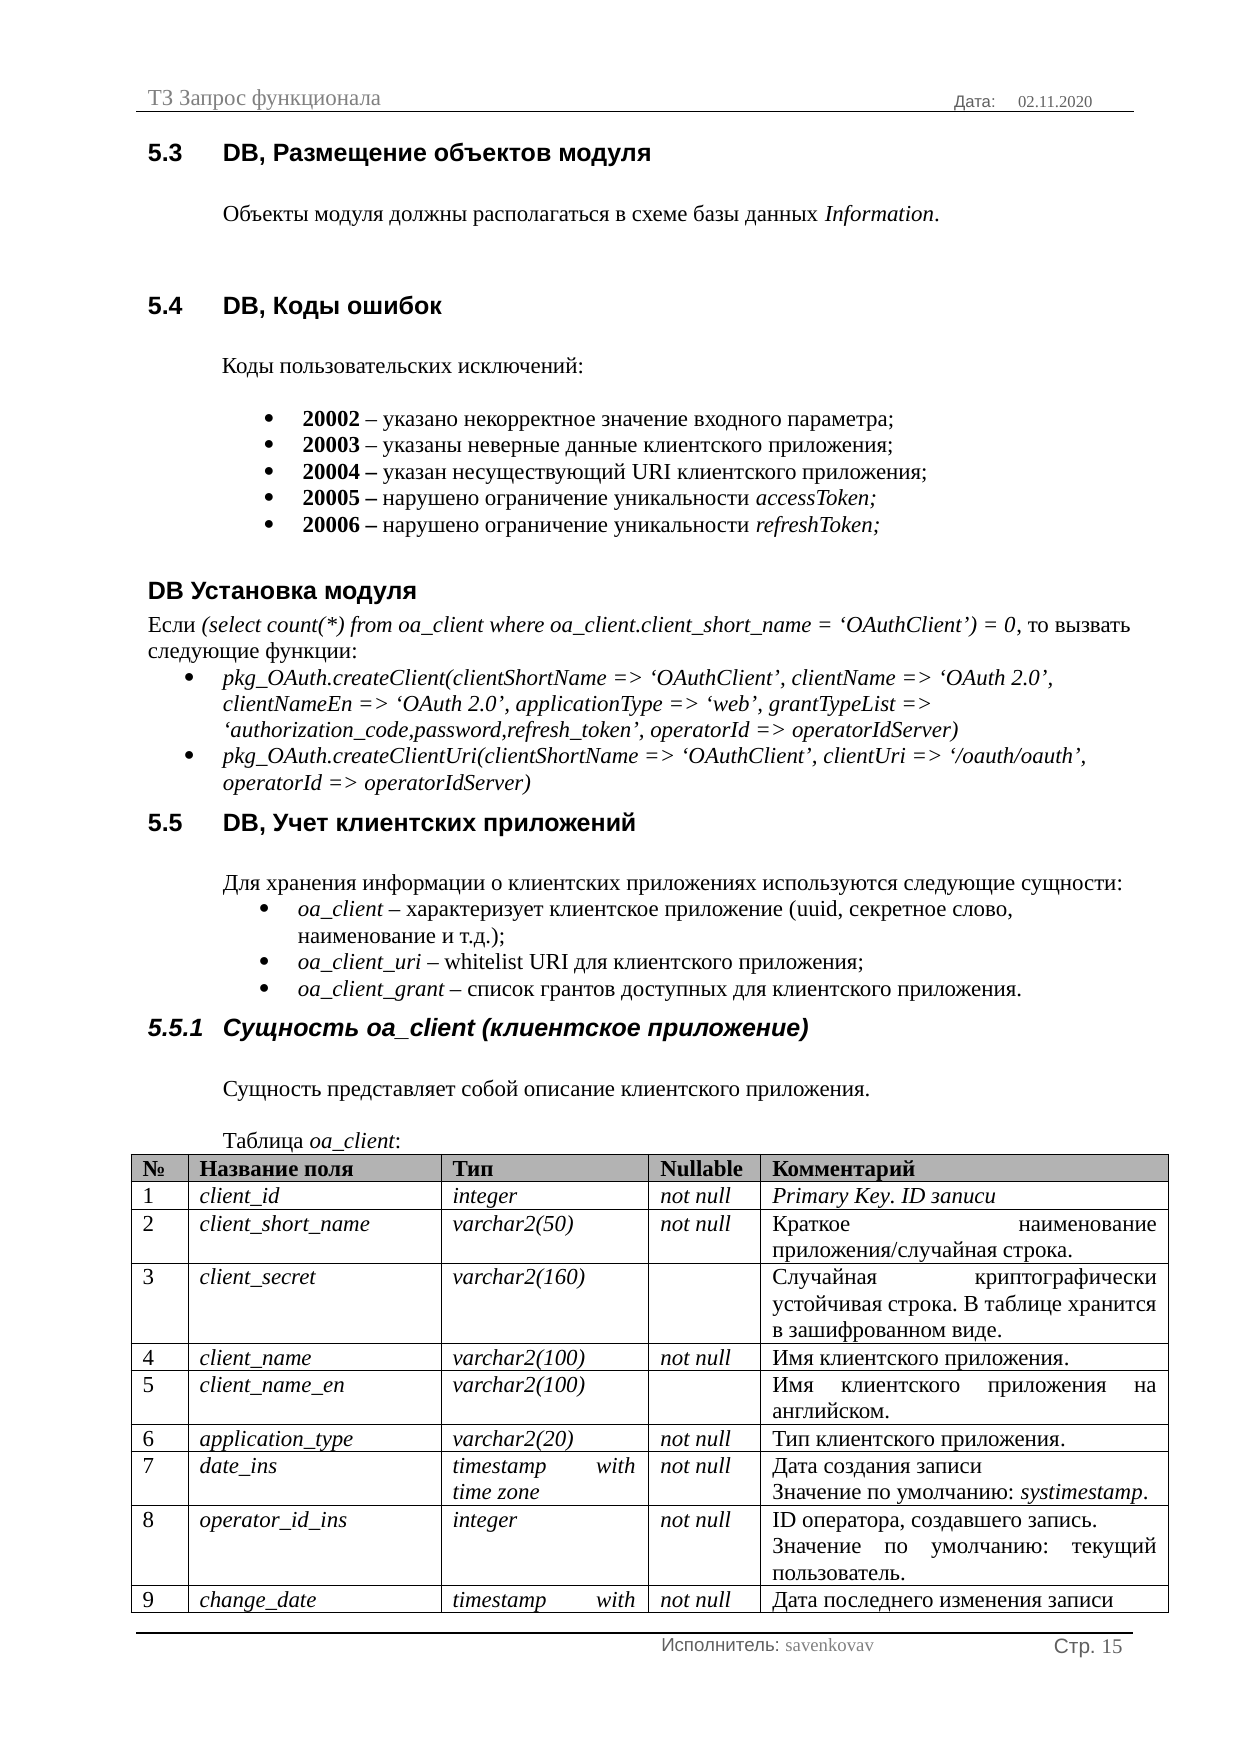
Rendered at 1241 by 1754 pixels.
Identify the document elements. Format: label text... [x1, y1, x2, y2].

list 20003 – указаны неверные данные клиентского приложения; [265, 432, 1152, 458]
table_cell change_date [189, 1586, 441, 1612]
table_cell 5 [132, 1371, 188, 1424]
table_header Комментарий [761, 1155, 1168, 1181]
table_cell Краткое наименование приложения/случайная строка. [761, 1210, 1168, 1262]
table_cell 6 [132, 1425, 188, 1451]
table_cell not null [649, 1452, 760, 1505]
table_cell 9 [132, 1586, 188, 1612]
table_cell client_secret [189, 1264, 441, 1342]
text Объекты модуля должны располагаться в схеме базы данных Information. [223, 199, 1152, 226]
table_cell [649, 1264, 760, 1342]
table_header Nullable [649, 1155, 760, 1181]
table_header Тип [442, 1155, 648, 1181]
list 20002 – указано некорректное значение входного параметра; [265, 405, 1152, 432]
table_cell integer [442, 1506, 648, 1585]
subtitle Сущность oa_client (клиентское приложение) [148, 1013, 1152, 1042]
table_cell client_short_name [189, 1210, 441, 1262]
table_cell 2 [132, 1210, 188, 1262]
list 20006 – нарушено ограничение уникальности refreshToken; [265, 511, 1152, 537]
table_cell operator_id_ins [189, 1506, 441, 1585]
table_cell varchar2(100) [442, 1344, 648, 1370]
table_cell [649, 1371, 760, 1424]
list 20005 – нарушено ограничение уникальности accessToken; [265, 484, 1152, 511]
table_cell Primary Key. ID записи [761, 1182, 1168, 1209]
table_cell ID оператора, создавшего запись. Значение по умолчанию: текущий пользователь. [761, 1506, 1168, 1585]
table_cell Случайная криптографически устойчивая строка. В таблице хранится в зашифрованном виде. [761, 1264, 1168, 1342]
table_cell 7 [132, 1452, 188, 1505]
list oa_client_uri – whitelist URI для клиентского приложения; [260, 948, 1152, 974]
text Таблица oa_client: [223, 1127, 1152, 1154]
text Если (select count(*) from oa_client where oa_client.client_short_name = ‘OAuthClient’) = 0, то вызвать следующие функции: [148, 611, 1152, 663]
table_cell not null [649, 1586, 760, 1612]
table_cell Имя клиентского приложения на английском. [761, 1371, 1168, 1424]
table_cell Дата создания записи Значение по умолчанию: systimestamp. [761, 1452, 1168, 1505]
table_cell 8 [132, 1506, 188, 1585]
subtitle DB Установка модуля [148, 576, 1152, 604]
subtitle DB, Коды ошибок [148, 291, 1152, 320]
table_header № [132, 1155, 188, 1181]
table_cell timestamp with time zone [442, 1452, 648, 1505]
table_cell 4 [132, 1344, 188, 1370]
table_cell 3 [132, 1264, 188, 1342]
list pkg_OAuth.createClientUri(clientShortName => ‘OAuthClient’, clientUri => ‘/oauth/oauth’, operatorId => operatorIdServer) [185, 743, 1152, 795]
table_cell varchar2(20) [442, 1425, 648, 1451]
table_cell application_type [189, 1425, 441, 1451]
table_cell Дата последнего изменения записи [761, 1586, 1168, 1612]
table_cell client_name_en [189, 1371, 441, 1424]
table_cell not null [649, 1425, 760, 1451]
table_cell integer [442, 1182, 648, 1209]
list oa_client – характеризует клиентское приложение (uuid, секретное слово, наименование и т.д.); [260, 896, 1152, 948]
subtitle DB, Размещение объектов модуля [148, 138, 1152, 167]
table_header Название поля [189, 1155, 441, 1181]
table_cell 1 [132, 1182, 188, 1209]
table_cell varchar2(50) [442, 1210, 648, 1262]
table_cell not null [649, 1506, 760, 1585]
subtitle DB, Учет клиентских приложений [148, 808, 1152, 837]
table_cell Имя клиентского приложения. [761, 1344, 1168, 1370]
table_cell Тип клиентского приложения. [761, 1425, 1168, 1451]
table_cell not null [649, 1344, 760, 1370]
table_cell client_name [189, 1344, 441, 1370]
table_cell varchar2(100) [442, 1371, 648, 1424]
table_cell timestamp with [442, 1586, 648, 1612]
text Для хранения информации о клиентских приложениях используются следующие сущности: [223, 869, 1152, 896]
table_cell not null [649, 1182, 760, 1209]
list pkg_OAuth.createClient(clientShortName => ‘OAuthClient’, clientName => ‘OAuth 2.0’, clientNameEn => ‘OAuth 2.0’, applicationType => ‘web’, grantTypeList => ‘authorization_code,password,refresh_token’, operatorId => operatorIdServer) [185, 663, 1152, 743]
table_cell client_id [189, 1182, 441, 1209]
table_cell not null [649, 1210, 760, 1262]
list 20004 – указан несуществующий URI клиентского приложения; [265, 458, 1152, 484]
text Сущность представляет собой описание клиентского приложения. [223, 1075, 1152, 1101]
text Коды пользовательских исключений: [222, 352, 1152, 379]
table_cell varchar2(160) [442, 1264, 648, 1342]
table_cell date_ins [189, 1452, 441, 1505]
list oa_client_grant – список грантов доступных для клиентского приложения. [260, 974, 1152, 1001]
